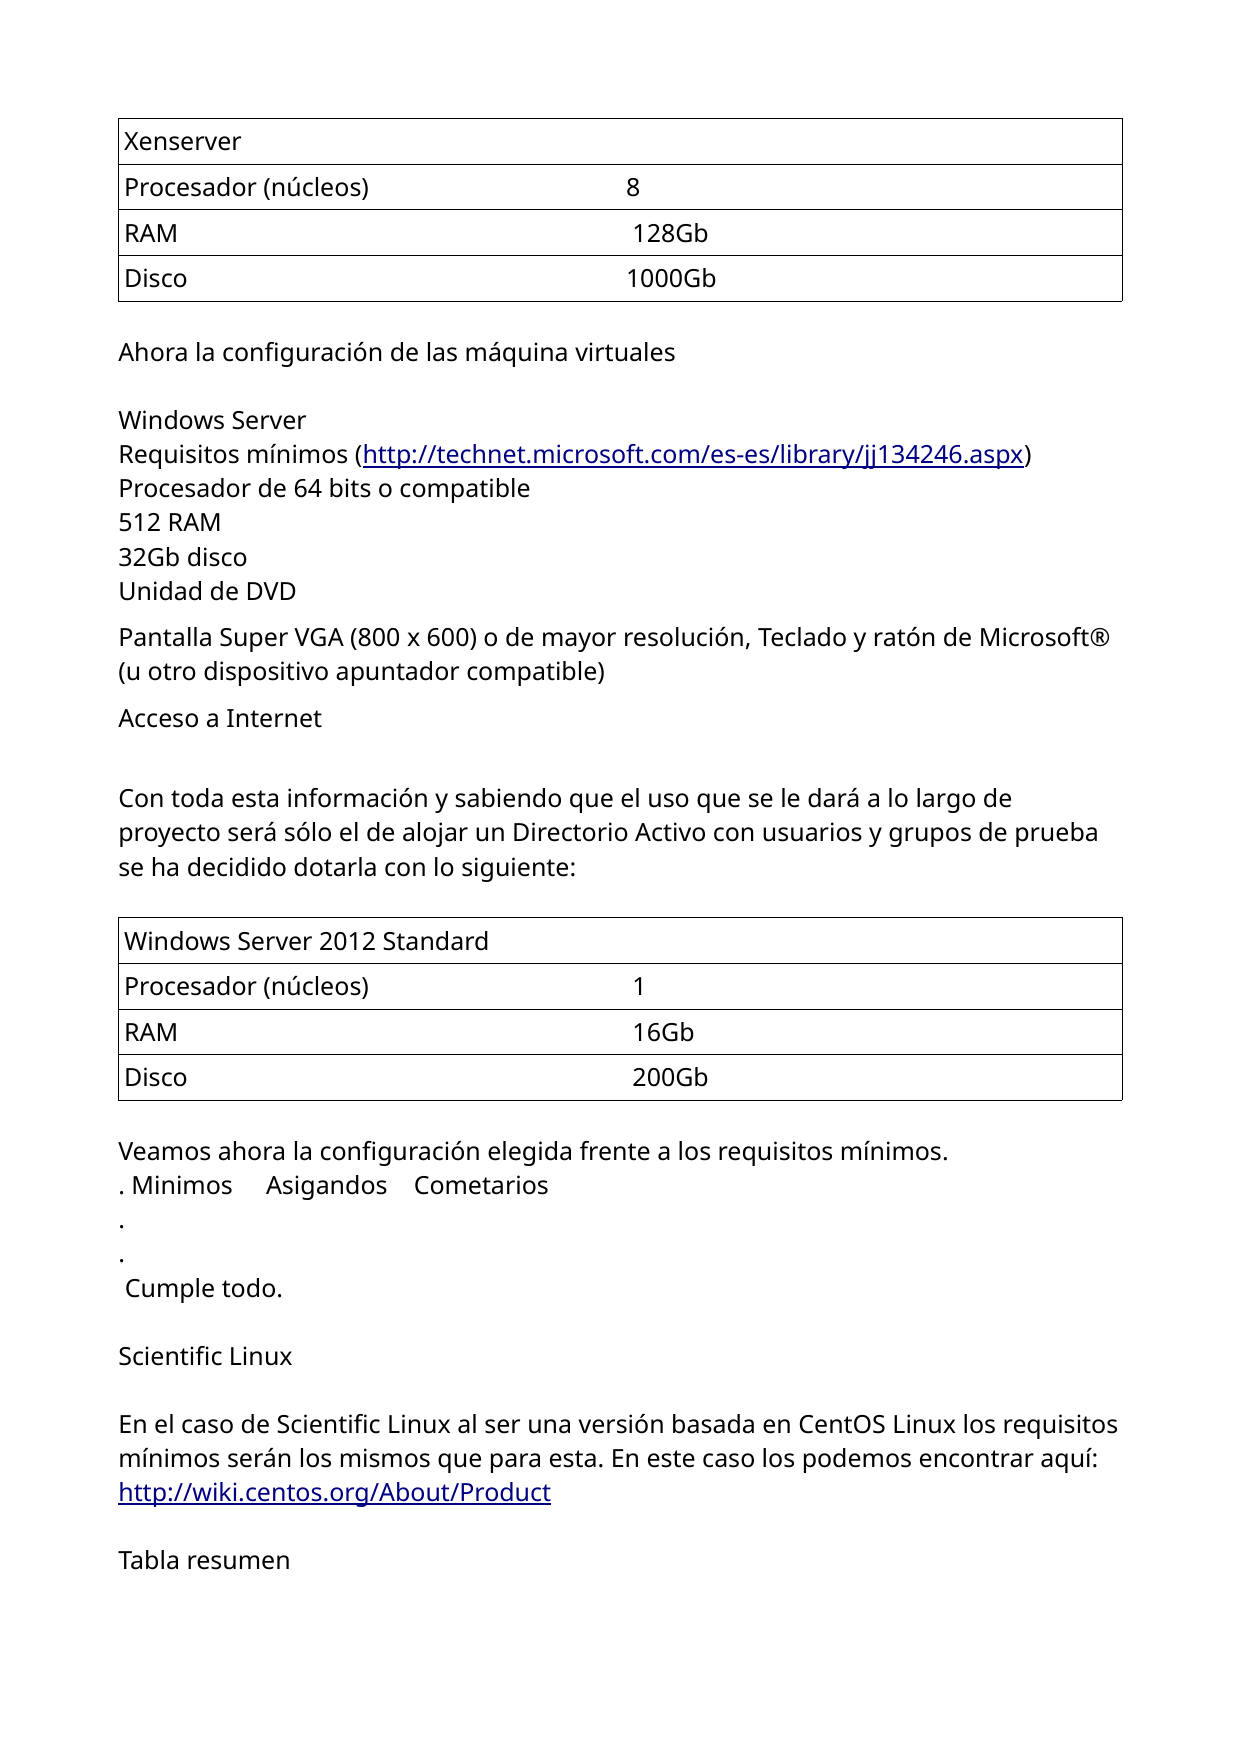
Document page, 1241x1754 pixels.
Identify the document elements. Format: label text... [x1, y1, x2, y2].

text Procesador de 64 bits o compatible [118, 471, 1122, 505]
table_cell 128Gb [620, 210, 1122, 255]
table_cell RAM [119, 210, 620, 255]
table_cell Procesador (núcleos) [119, 964, 620, 1008]
table_header [620, 119, 1122, 164]
table_cell 8 [620, 165, 1122, 209]
text Unidad de DVD [118, 573, 1122, 607]
text . [118, 1236, 1122, 1270]
table_cell RAM [119, 1010, 620, 1054]
table_header Xenserver [119, 119, 620, 164]
table_header [620, 918, 1122, 963]
text Tabla resumen [118, 1543, 1122, 1577]
text 512 RAM [118, 505, 1122, 539]
text . Minimos Asigandos Cometarios [118, 1168, 1122, 1202]
table_cell 1000Gb [620, 256, 1122, 301]
table_cell Disco [119, 256, 620, 301]
table_cell 200Gb [620, 1055, 1122, 1100]
table_cell 16Gb [620, 1010, 1122, 1054]
table_cell Disco [119, 1055, 620, 1100]
text Scientific Linux [118, 1338, 1122, 1372]
table_cell Procesador (núcleos) [119, 165, 620, 209]
text . [118, 1202, 1122, 1236]
text Pantalla Super VGA (800 x 600) o de mayor resolución, Teclado y ratón de Microsoft® (u otro dispositivo apuntador compatible) [118, 620, 1122, 688]
table_cell 1 [620, 964, 1122, 1008]
text Con toda esta información y sabiendo que el uso que se le dará a lo largo de proyecto será sólo el de alojar un Directorio Activo con usuarios y grupos de prueba se ha decidido dotarla con lo siguiente: [118, 781, 1122, 883]
text Veamos ahora la configuración elegida frente a los requisitos mínimos. [118, 1134, 1122, 1168]
text Acceso a Internet [118, 700, 1122, 768]
table_header Windows Server 2012 Standard [119, 918, 620, 963]
text Ahora la configuración de las máquina virtuales [118, 335, 1122, 369]
text Windows Server [118, 403, 1122, 437]
text Cumple todo. [118, 1270, 1122, 1304]
text En el caso de Scientific Linux al ser una versión basada en CentOS Linux los requisitos mínimos serán los mismos que para esta. En este caso los podemos encontrar aquí: http://wiki.centos.org/About/Product [118, 1406, 1122, 1509]
text Requisitos mínimos (http://technet.microsoft.com/es-es/library/jj134246.aspx) [118, 437, 1122, 471]
text 32Gb disco [118, 539, 1122, 573]
